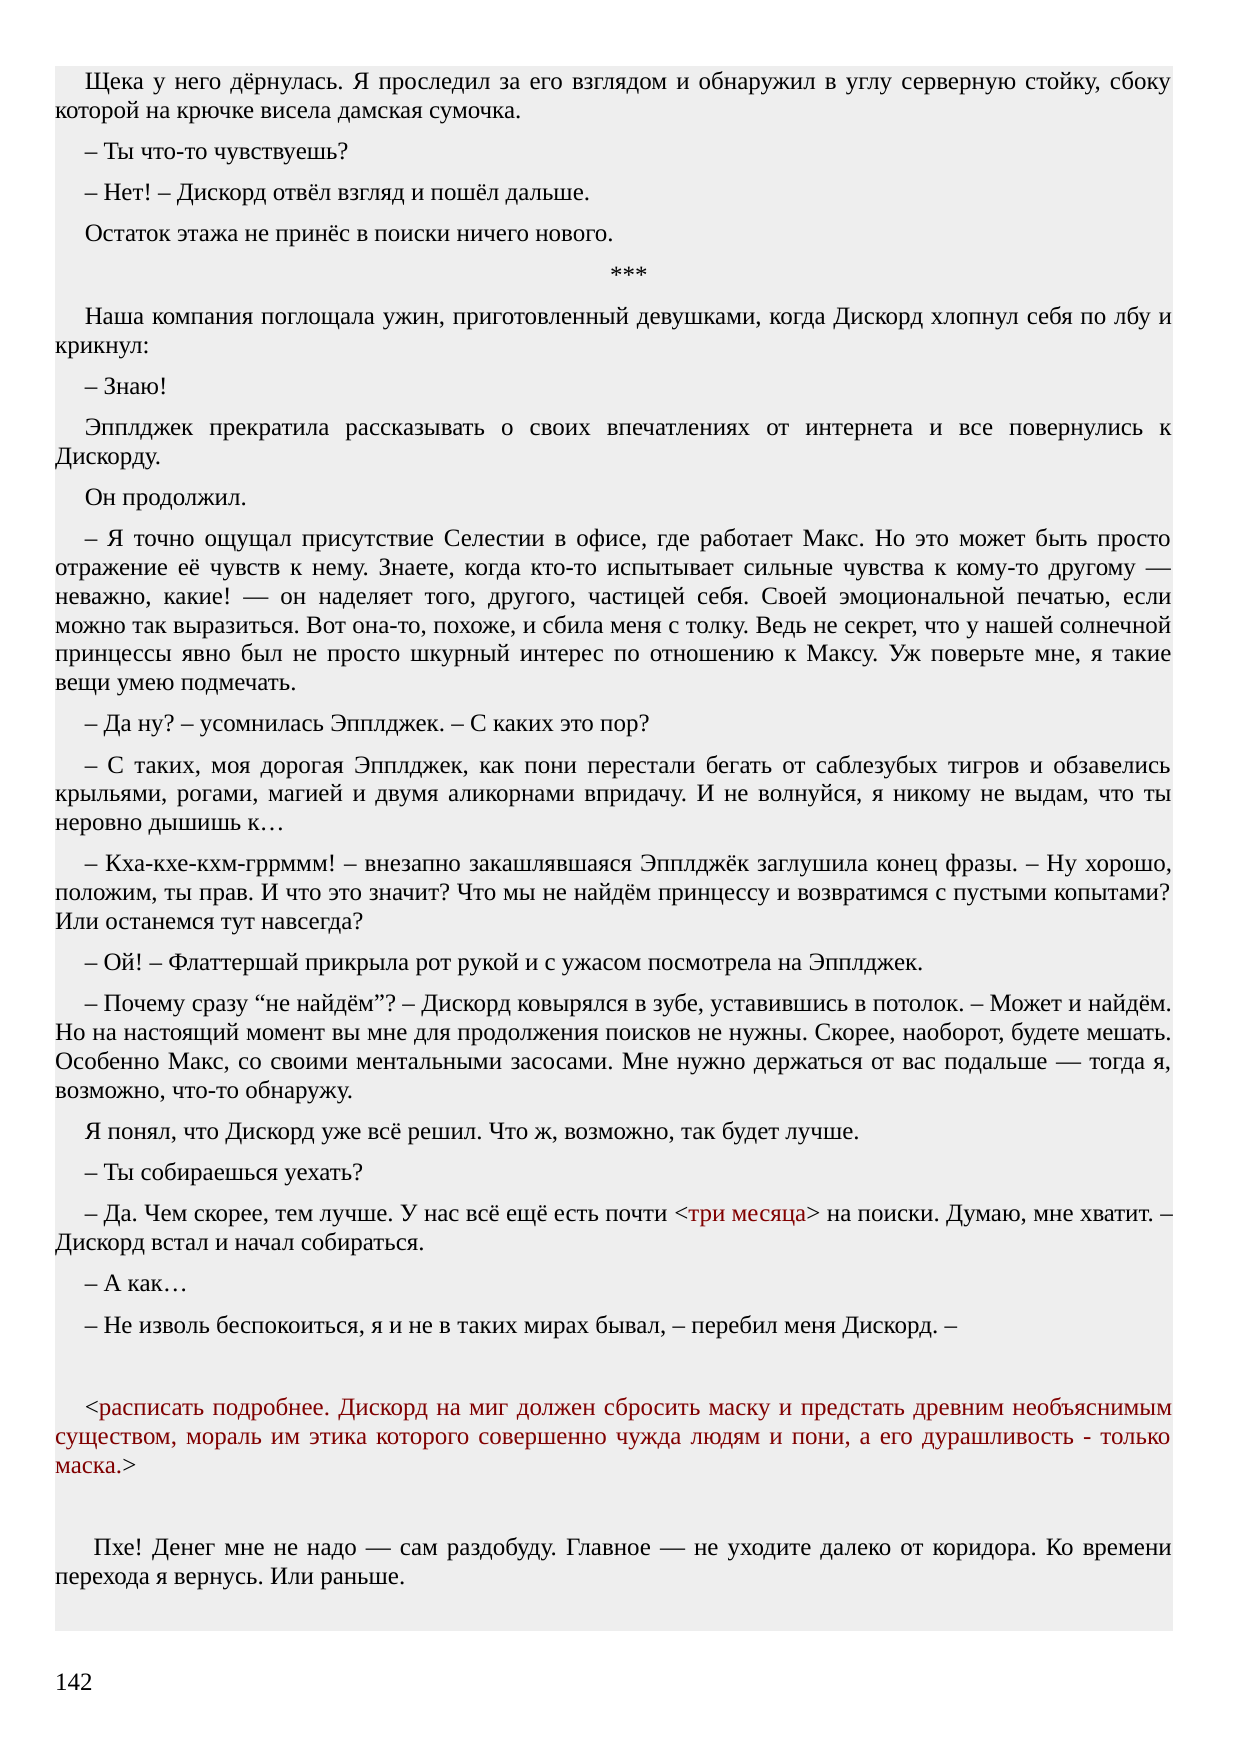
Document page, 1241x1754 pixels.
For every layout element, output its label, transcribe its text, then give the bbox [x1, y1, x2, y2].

text – С таких, моя дорогая Эпплджек, как пони перестали бегать от саблезубых тигров и обзавелись крыльями, рогами, магией и двумя аликорнами впридачу. И не волнуйся, я никому не выдам, что ты неровно дышишь к… [55, 750, 1173, 836]
text – Кха-кхе-кхм-гррммм! – внезапно закашлявшаяся Эпплджёк заглушила конец фразы. – Ну хорошо, положим, ты прав. И что это значит? Что мы не найдём принцессу и возвратимся с пустыми копытами? Или останемся тут навсегда? [55, 848, 1173, 935]
text *** [55, 260, 1173, 288]
text – Ты что-то чувствуешь? [55, 136, 1173, 165]
text – Не изволь беспокоиться, я и не в таких мирах бывал, – перебил меня Дискорд. – [55, 1310, 1173, 1338]
text Я понял, что Дискорд уже всё решил. Что ж, возможно, так будет лучше. [55, 1116, 1173, 1145]
text – Да. Чем скорее, тем лучше. У нас всё ещё есть почти <три месяца> на поиски. Думаю, мне хватит. – Дискорд встал и начал собираться. [55, 1198, 1173, 1256]
text – Да ну? – усомнилась Эпплджек. – С каких это пор? [55, 708, 1173, 737]
text Он продолжил. [55, 482, 1173, 511]
text Наша компания поглощала ужин, приготовленный девушками, когда Дискорд хлопнул себя по лбу и крикнул: [55, 301, 1173, 358]
text – Ты собираешься уехать? [55, 1157, 1173, 1186]
text Щека у него дёрнулась. Я проследил за его взглядом и обнаружил в углу серверную стойку, сбоку которой на крючке висела дамская сумочка. [55, 66, 1173, 123]
text <расписать подробнее. Дискорд на миг должен сбросить маску и предстать древним необъяснимым существом, мораль им этика которого совершенно чужда людям и пони, а его дурашливость - только маска.> [55, 1392, 1173, 1478]
text – Нет! – Дискорд отвёл взгляд и пошёл дальше. [55, 177, 1173, 206]
text Эпплджек прекратила рассказывать о своих впечатлениях от интернета и все повернулись к Дискорду. [55, 412, 1173, 470]
text – Почему сразу “не найдём”? – Дискорд ковырялся в зубе, уставившись в потолок. – Может и найдём. Но на настоящий момент вы мне для продолжения поисков не нужны. Скорее, наоборот, будете мешать. Особенно Макс, со своими ментальными засосами. Мне нужно держаться от вас подальше — тогда я, возможно, что-то обнаружу. [55, 988, 1173, 1103]
text Пхе! Денег мне не надо — сам раздобуду. Главное — не уходите далеко от коридора. Ко времени перехода я вернусь. Или раньше. [55, 1532, 1173, 1590]
text Остаток этажа не принёс в поиски ничего нового. [55, 218, 1173, 247]
text – Я точно ощущал присутствие Селестии в офисе, где работает Макс. Но это может быть просто отражение её чувств к нему. Знаете, когда кто-то испытывает сильные чувства к кому-то другому — неважно, какие! — он наделяет того, другого, частицей себя. Своей эмоциональной печатью, если можно так выразиться. Вот она-то, похоже, и сбила меня с толку. Ведь не секрет, что у нашей солнечной принцессы явно был не просто шкурный интерес по отношению к Максу. Уж поверьте мне, я такие вещи умею подмечать. [55, 523, 1173, 696]
text – А как… [55, 1268, 1173, 1297]
text – Ой! – Флаттершай прикрыла рот рукой и с ужасом посмотрела на Эпплджек. [55, 947, 1173, 976]
text – Знаю! [55, 371, 1173, 400]
